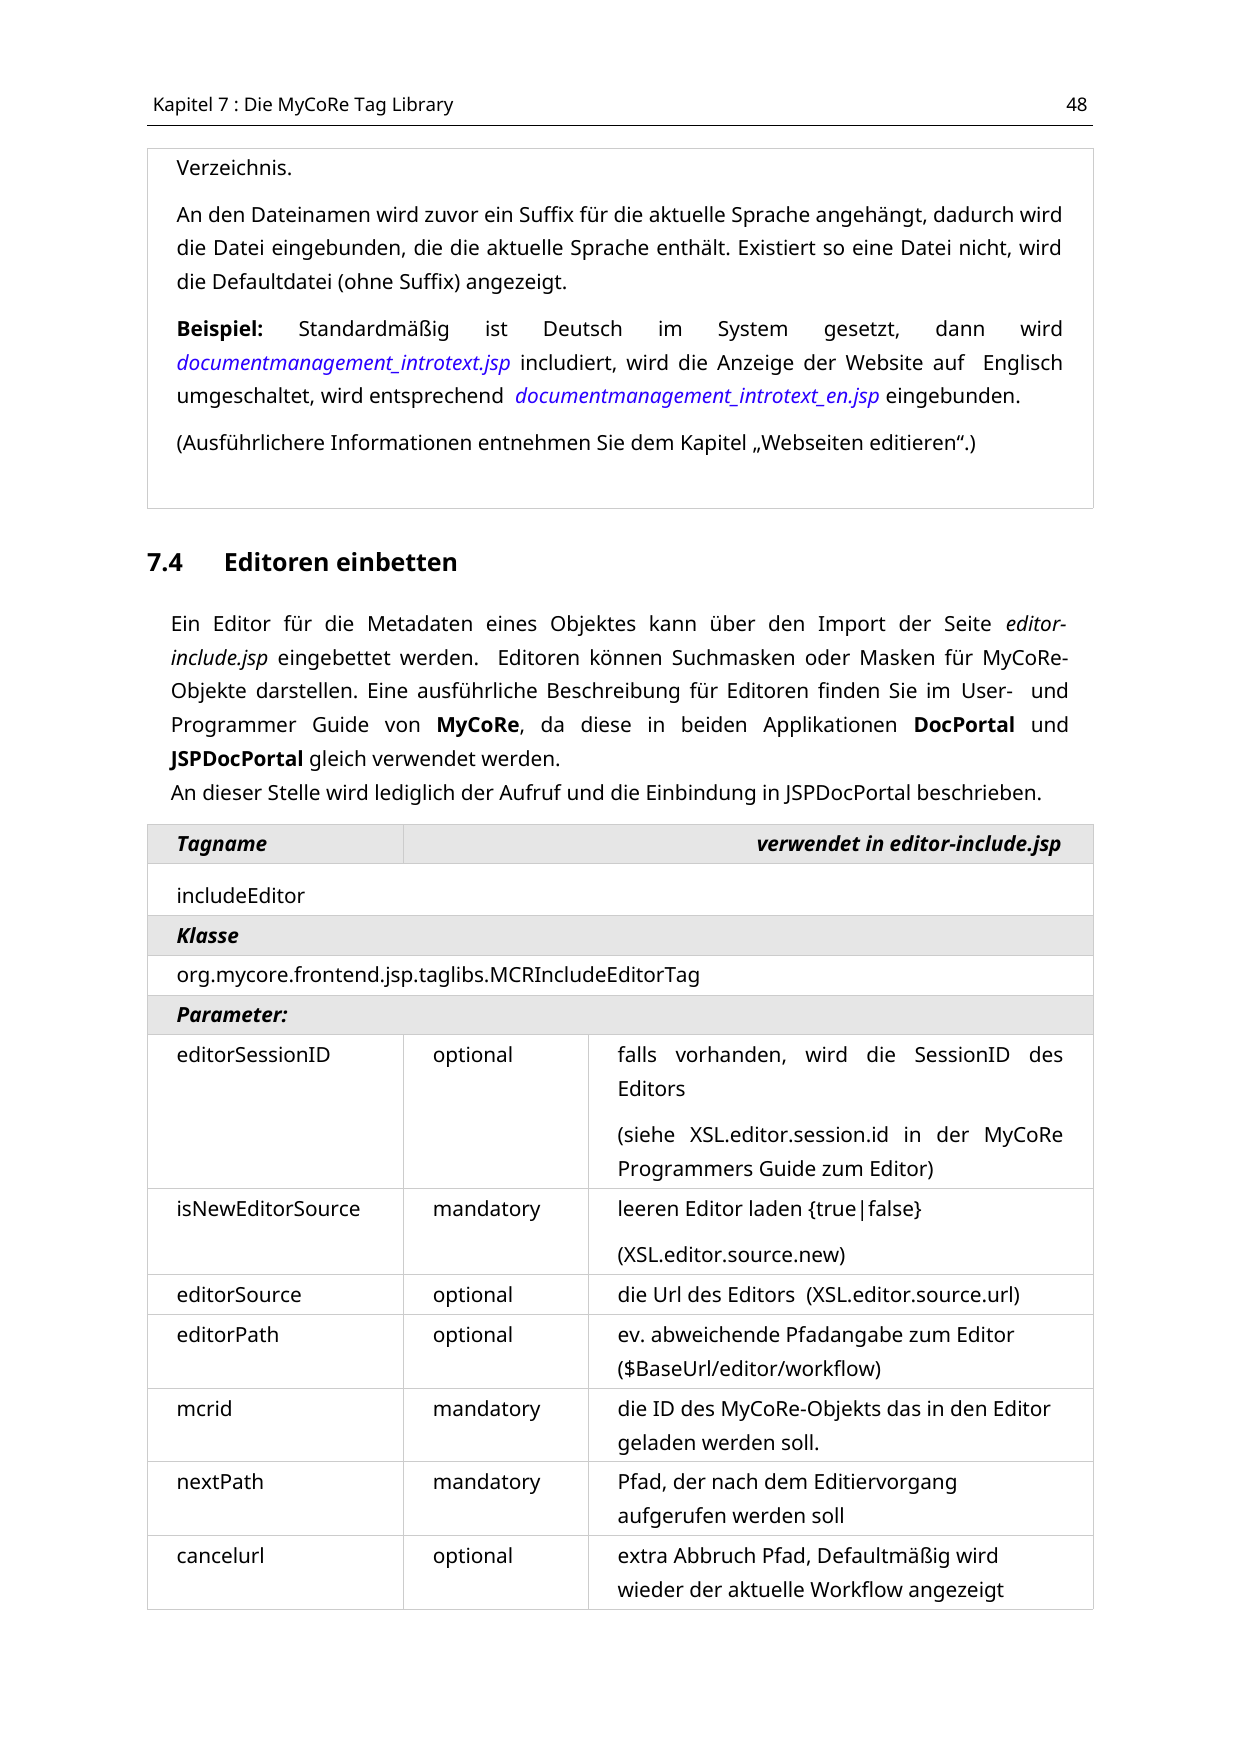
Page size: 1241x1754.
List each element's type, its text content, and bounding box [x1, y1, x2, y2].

table_cell optional [404, 1035, 588, 1188]
table_cell optional [404, 1315, 588, 1388]
table_header Tagname [148, 825, 403, 863]
table_cell leeren Editor laden {true|false} (XSL.editor.source.new) [589, 1189, 1093, 1274]
table_cell ev. abweichende Pfadangabe zum Editor ($BaseUrl/editor/workflow) [589, 1315, 1093, 1388]
table_cell Pfad, der nach dem Editiervorgang aufgerufen werden soll [589, 1462, 1093, 1535]
table_cell editorSessionID [148, 1035, 403, 1188]
table_cell Verzeichnis. An den Dateinamen wird zuvor ein Suffix für die aktuelle Sprache angehängt, dadurch wird die Datei eingebunden, die die aktuelle Sprache enthält. Existiert so eine Datei nicht, wird die Defaultdatei (ohne Suffix) angezeigt. Beispiel: Standardmäßig ist Deutsch im System gesetzt, dann wird documentmanagement_introtext.jsp includiert, wird die Anzeige der Website auf Englisch umgeschaltet, wird entsprechend documentmanagement_introtext_en.jsp eingebunden. (Ausführlichere Informationen entnehmen Sie dem Kapitel „Webseiten editieren“.) [148, 149, 1093, 508]
table_header verwendet in editor-include.jsp [404, 825, 1093, 863]
table_cell mandatory [404, 1462, 588, 1535]
subtitle Editoren einbetten [147, 544, 1092, 578]
table_cell editorSource [148, 1275, 403, 1314]
table_cell org.mycore.frontend.jsp.taglibs.MCRIncludeEditorTag [148, 956, 1093, 995]
table_cell optional [404, 1536, 588, 1609]
table_cell Parameter: [148, 996, 1093, 1034]
table_cell mandatory [404, 1389, 588, 1461]
table_cell extra Abbruch Pfad, Defaultmäßig wird wieder der aktuelle Workflow angezeigt [589, 1536, 1093, 1609]
table_cell nextPath [148, 1462, 403, 1535]
table_cell includeEditor [148, 864, 1093, 915]
table_cell optional [404, 1275, 588, 1314]
table_cell mandatory [404, 1189, 588, 1274]
table_cell isNewEditorSource [148, 1189, 403, 1274]
table_cell falls vorhanden, wird die SessionID des Editors (siehe XSL.editor.session.id in der MyCoRe Programmers Guide zum Editor) [589, 1035, 1093, 1188]
table_cell mcrid [148, 1389, 403, 1461]
table_cell Klasse [148, 916, 1093, 955]
table_cell cancelurl [148, 1536, 403, 1609]
table_cell editorPath [148, 1315, 403, 1388]
text Ein Editor für die Metadaten eines Objektes kann über den Import der Seite editor-include.jsp eingebettet werden. Editoren können Suchmasken oder Masken für MyCoRe-Objekte darstellen. Eine ausführliche Beschreibung für Editoren finden Sie im User- und Programmer Guide von MyCoRe, da diese in beiden Applikationen DocPortal und JSPDocPortal gleich verwendet werden. An dieser Stelle wird lediglich der Aufruf und die Einbindung in JSPDocPortal beschrieben. [171, 609, 1069, 806]
table_cell die Url des Editors (XSL.editor.source.url) [589, 1275, 1093, 1314]
table_cell die ID des MyCoRe-Objekts das in den Editor geladen werden soll. [589, 1389, 1093, 1461]
